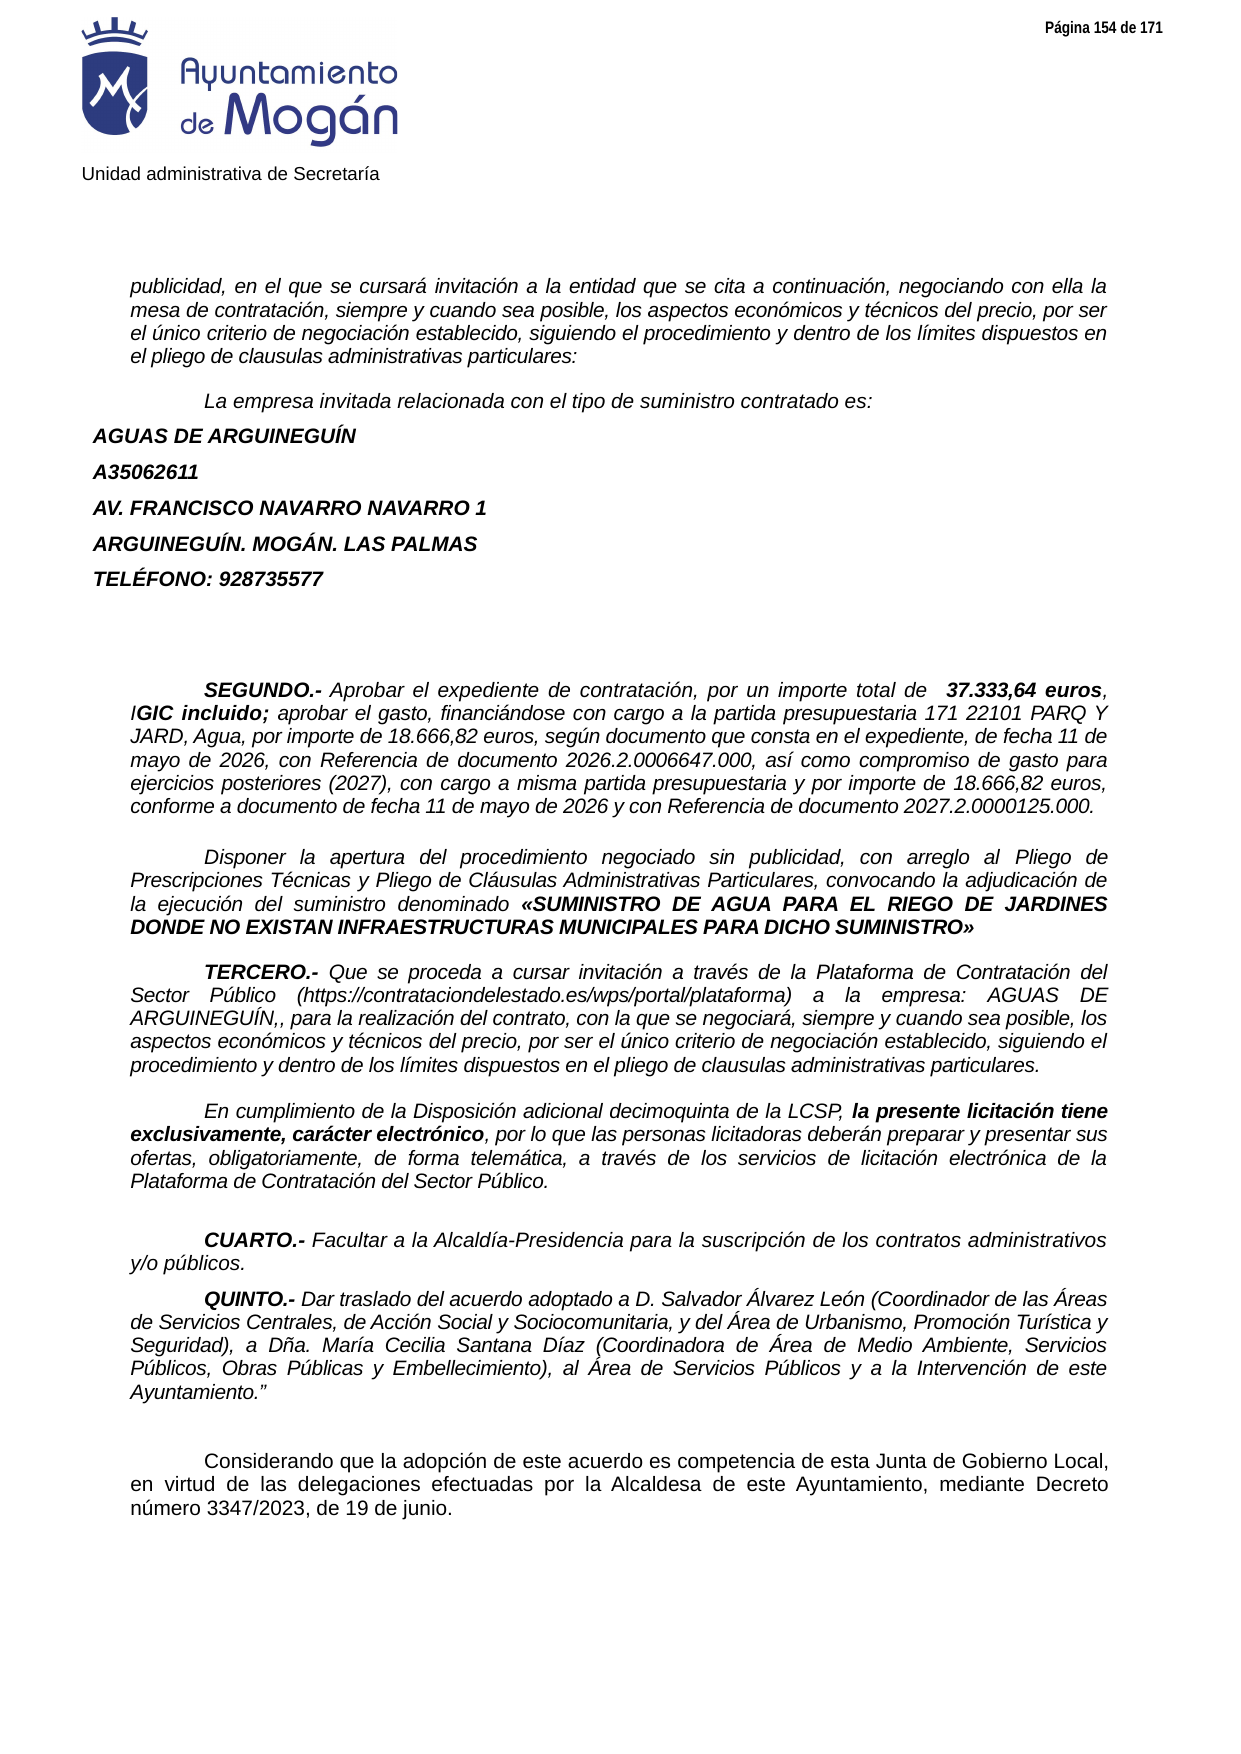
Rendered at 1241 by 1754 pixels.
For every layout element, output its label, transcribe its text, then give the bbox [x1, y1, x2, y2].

text A35062611 [93, 461, 1110, 484]
text QUINTO.- Dar traslado del acuerdo adoptado a D. Salvador Álvarez León (Coordinador de las Áreas de Servicios Centrales, de Acción Social y Sociocomunitaria, y del Área de Urbanismo, Promoción Turística y Seguridad), a Dña. María Cecilia Santana Díaz (Coordinadora de Área de Medio Ambiente, Servicios Públicos, Obras Públicas y Embellecimiento), al Área de Servicios Públicos y a la Intervención de este Ayuntamiento.” [130, 1287, 1110, 1403]
text La empresa invitada relacionada con el tipo de suministro contratado es: [130, 389, 1110, 413]
text publicidad, en el que se cursará invitación a la entidad que se cita a continuación, negociando con ella la mesa de contratación, siempre y cuando sea posible, los aspectos económicos y técnicos del precio, por ser el único criterio de negociación establecido, siguiendo el procedimiento y dentro de los límites dispuestos en el pliego de clausulas administrativas particulares: [130, 275, 1110, 368]
text Disponer la apertura del procedimiento negociado sin publicidad, con arreglo al Pliego de Prescripciones Técnicas y Pliego de Cláusulas Administrativas Particulares, convocando la adjudicación de la ejecución del suministro denominado «SUMINISTRO DE AGUA PARA EL RIEGO DE JARDINES DONDE NO EXISTAN INFRAESTRUCTURAS MUNICIPALES PARA DICHO SUMINISTRO» [130, 846, 1110, 939]
picture [81, 17, 398, 153]
text SEGUNDO.- Aprobar el expediente de contratación, por un importe total de 37.333,64 euros, IGIC incluido; aprobar el gasto, financiándose con cargo a la partida presupuestaria 171 22101 PARQ Y JARD, Agua, por importe de 18.666,82 euros, según documento que consta en el expediente, de fecha 11 de mayo de 2026, con Referencia de documento 2026.2.0006647.000, así como compromiso de gasto para ejercicios posteriores (2027), con cargo a misma partida presupuestaria y por importe de 18.666,82 euros, conforme a documento de fecha 11 de mayo de 2026 y con Referencia de documento 2027.2.0000125.000. [130, 679, 1110, 818]
text TELÉFONO: 928735577 [93, 568, 1110, 591]
text TERCERO.- Que se proceda a cursar invitación a través de la Plataforma de Contratación del Sector Público (https://contrataciondelestado.es/wps/portal/plataforma) a la empresa: AGUAS DE ARGUINEGUÍN,, para la realización del contrato, con la que se negociará, siempre y cuando sea posible, los aspectos económicos y técnicos del precio, por ser el único criterio de negociación establecido, siguiendo el procedimiento y dentro de los límites dispuestos en el pliego de clausulas administrativas particulares. [130, 960, 1110, 1076]
text En cumplimiento de la Disposición adicional decimoquinta de la LCSP, la presente licitación tiene exclusivamente, carácter electrónico, por lo que las personas licitadoras deberán preparar y presentar sus ofertas, obligatoriamente, de forma telemática, a través de los servicios de licitación electrónica de la Plataforma de Contratación del Sector Público. [130, 1100, 1110, 1193]
text CUARTO.- Facultar a la Alcaldía-Presidencia para la suscripción de los contratos administrativos y/o públicos. [130, 1228, 1110, 1275]
text AGUAS DE ARGUINEGUÍN [93, 425, 1110, 448]
text AV. FRANCISCO NAVARRO NAVARRO 1 [93, 497, 1110, 520]
text ARGUINEGUÍN. MOGÁN. LAS PALMAS [93, 532, 1110, 556]
text Considerando que la adopción de este acuerdo es competencia de esta Junta de Gobierno Local, en virtud de las delegaciones efectuadas por la Alcaldesa de este Ayuntamiento, mediante Decreto número 3347/2023, de 19 de junio. [130, 1449, 1110, 1519]
